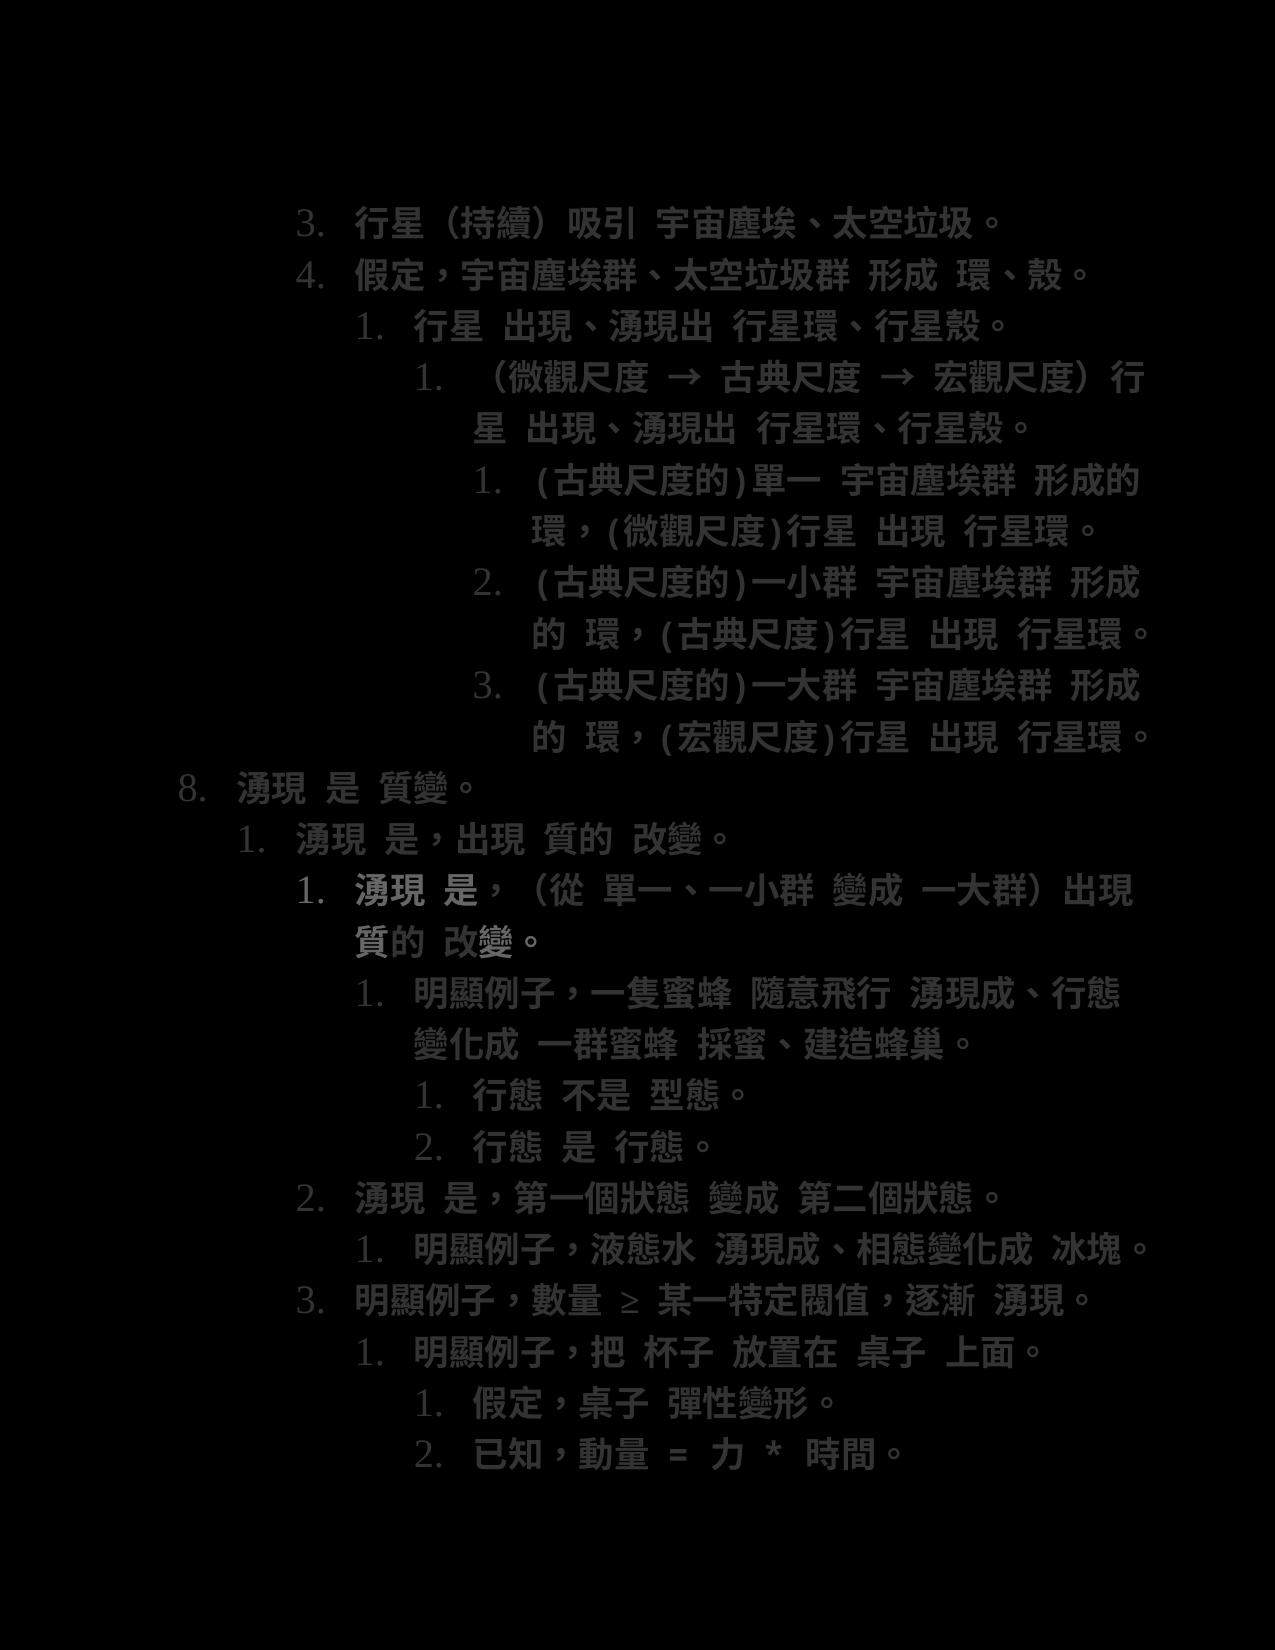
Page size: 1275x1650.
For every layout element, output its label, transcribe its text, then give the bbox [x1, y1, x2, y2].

list 行態 不是 型態。 [413, 1068, 1157, 1119]
list 湧現 是，出現 質的 改變。 [236, 811, 1157, 863]
list 已知，動量 = 力 * 時間。 [413, 1426, 1157, 1478]
list 明顯例子，液態水 湧現成、相態變化成 冰塊。 [354, 1221, 1157, 1273]
list 假定，桌子 彈性變形。 [413, 1375, 1157, 1426]
list (古典尺度的)單一 宇宙塵埃群 形成的 環，(微觀尺度)行星 出現 行星環。 [472, 452, 1157, 555]
list 湧現 是，第一個狀態 變成 第二個狀態。 [295, 1170, 1157, 1221]
list 明顯例子，數量 ≥ 某一特定閥值，逐漸 湧現。 [295, 1273, 1157, 1324]
list 明顯例子，把 杯子 放置在 桌子 上面。 [354, 1324, 1157, 1375]
list 行星 出現、湧現出 行星環、行星殼。 [354, 298, 1157, 349]
list (古典尺度的)一小群 宇宙塵埃群 形成的 環，(古典尺度)行星 出現 行星環。 [472, 555, 1157, 657]
list 湧現 是 質變。 [177, 760, 1157, 811]
list 湧現 是，（從 單一、一小群 變成 一大群）出現 質的 改變。 [295, 863, 1157, 965]
list 明顯例子，一隻蜜蜂 隨意飛行 湧現成、行態變化成 一群蜜蜂 採蜜、建造蜂巢。 [354, 965, 1157, 1068]
list (古典尺度的)一大群 宇宙塵埃群 形成的 環，(宏觀尺度)行星 出現 行星環。 [472, 657, 1157, 760]
list 行星（持續）吸引 宇宙塵埃、太空垃圾。 [295, 196, 1157, 247]
list （微觀尺度 → 古典尺度 → 宏觀尺度）行星 出現、湧現出 行星環、行星殼。 [413, 349, 1157, 452]
list 行態 是 行態。 [413, 1119, 1157, 1170]
list 假定，宇宙塵埃群、太空垃圾群 形成 環、殼。 [295, 247, 1157, 298]
